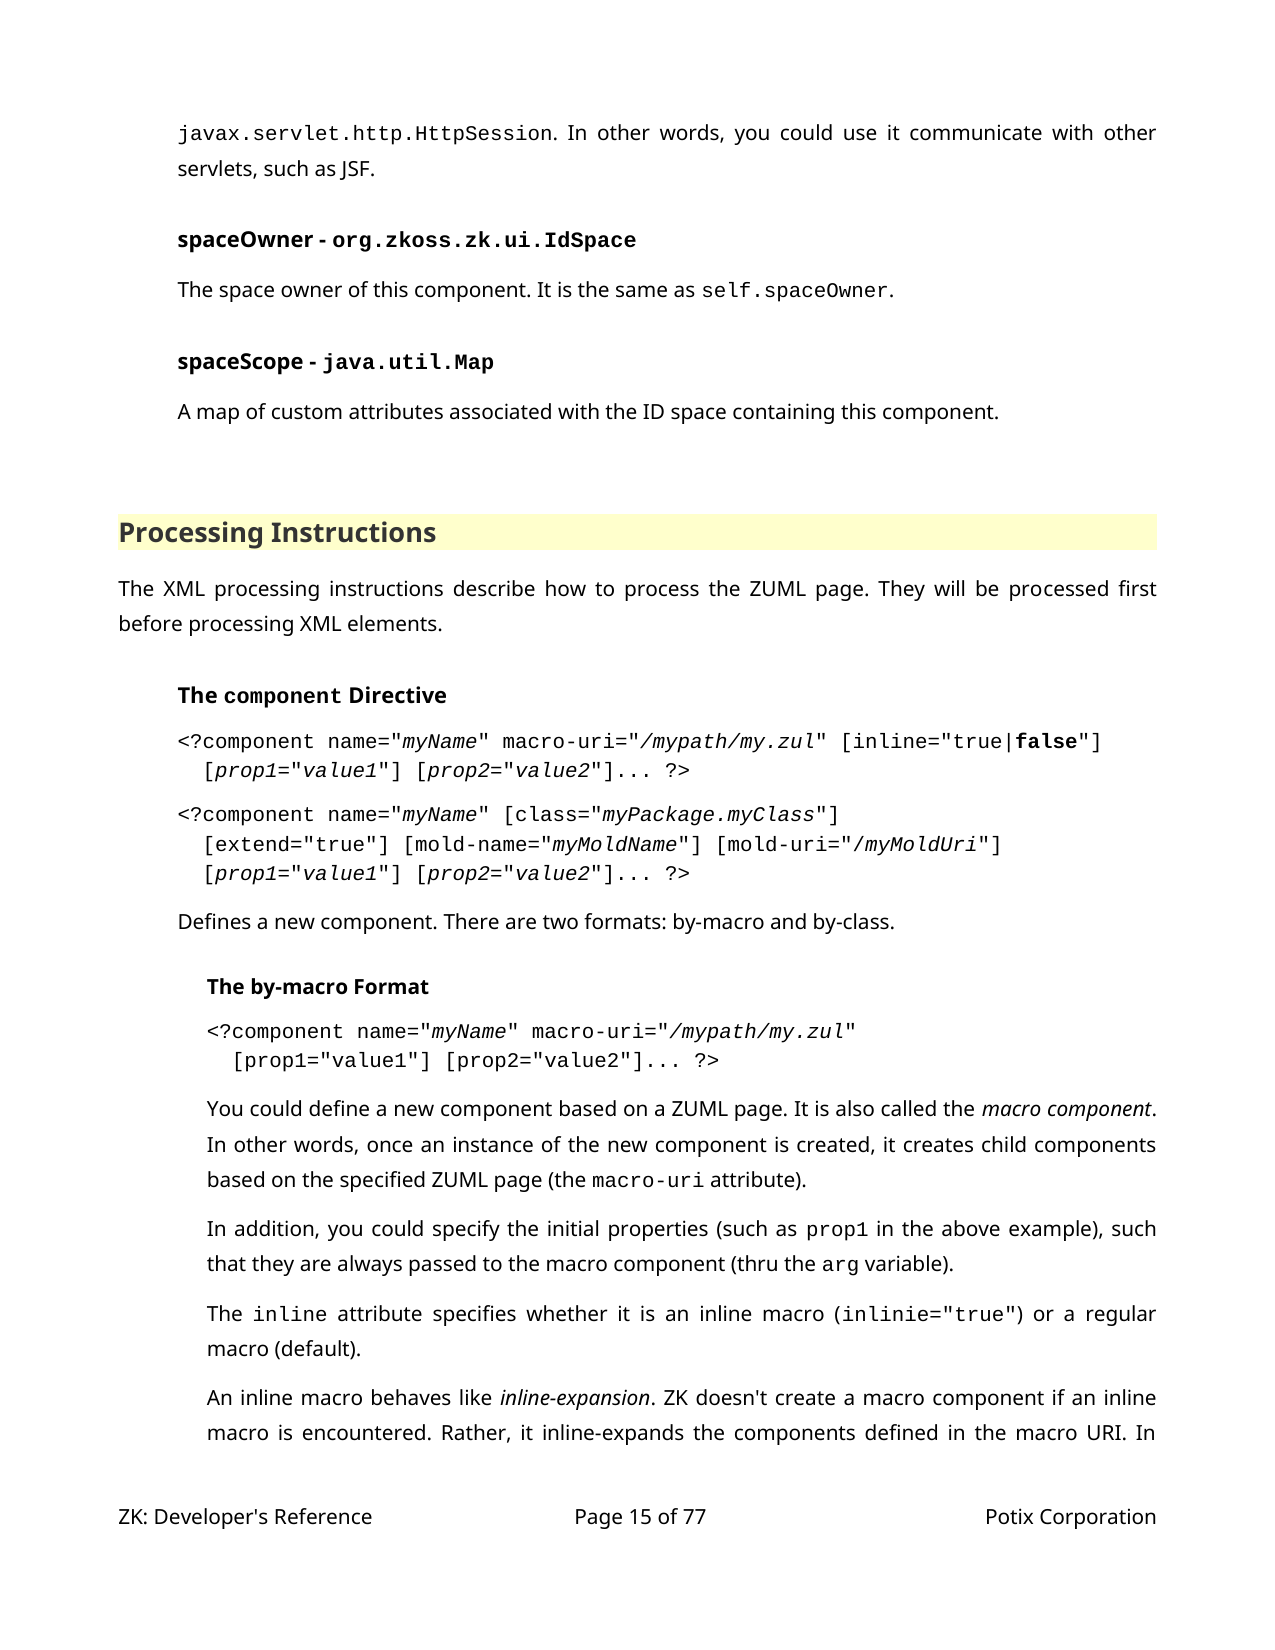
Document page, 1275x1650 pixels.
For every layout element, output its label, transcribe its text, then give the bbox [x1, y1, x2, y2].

text An inline macro behaves like inline-expansion. ZK doesn't create a macro component if an inline macro is encountered. Rather, it inline-expands the components defined in the macro URI. In [207, 1383, 1157, 1447]
text Defines a new component. There are two formats: by-macro and by-class. [177, 907, 1157, 935]
text The inline attribute specifies whether it is an inline macro (inlinie="true") or a regular macro (default). [207, 1299, 1157, 1362]
subtitle spaceScope - java.util.Map [177, 346, 1157, 376]
text <?component name="myName" macro-uri="/mypath/my.zul" [prop1="value1"] [prop2="value2"]... ?> [207, 1021, 1157, 1074]
subtitle The component Directive [177, 680, 1157, 710]
subtitle The by-macro Format [207, 972, 1157, 1000]
text The space owner of this component. It is the same as self.spaceOwner. [177, 275, 1157, 304]
text In addition, you could specify the initial properties (such as prop1 in the above example), such that they are always passed to the macro component (thru the arg variable). [207, 1214, 1157, 1278]
text The XML processing instructions describe how to process the ZUML page. They will be processed first before processing XML elements. [118, 574, 1157, 637]
text <?component name="myName" macro-uri="/mypath/my.zul" [inline="true|false"] [prop1="value1"] [prop2="value2"]... ?> [177, 731, 1157, 784]
subtitle spaceOwner - org.zkoss.zk.ui.IdSpace [177, 224, 1157, 254]
text javax.servlet.http.HttpSession. In other words, you could use it communicate with other servlets, such as JSF. [177, 118, 1157, 182]
text A map of custom attributes associated with the ID space containing this component. [177, 397, 1157, 425]
text <?component name="myName" [class="myPackage.myClass"] [extend="true"] [mold-name="myMoldName"] [mold-uri="/myMoldUri"] [prop1="value1"] [prop2="value2"]... ?> [177, 804, 1157, 887]
text You could define a new component based on a ZUML page. It is also called the macro component. In other words, once an instance of the new component is created, it creates child components based on the specified ZUML page (the macro-uri attribute). [207, 1094, 1157, 1193]
subtitle Processing Instructions [118, 514, 1157, 550]
